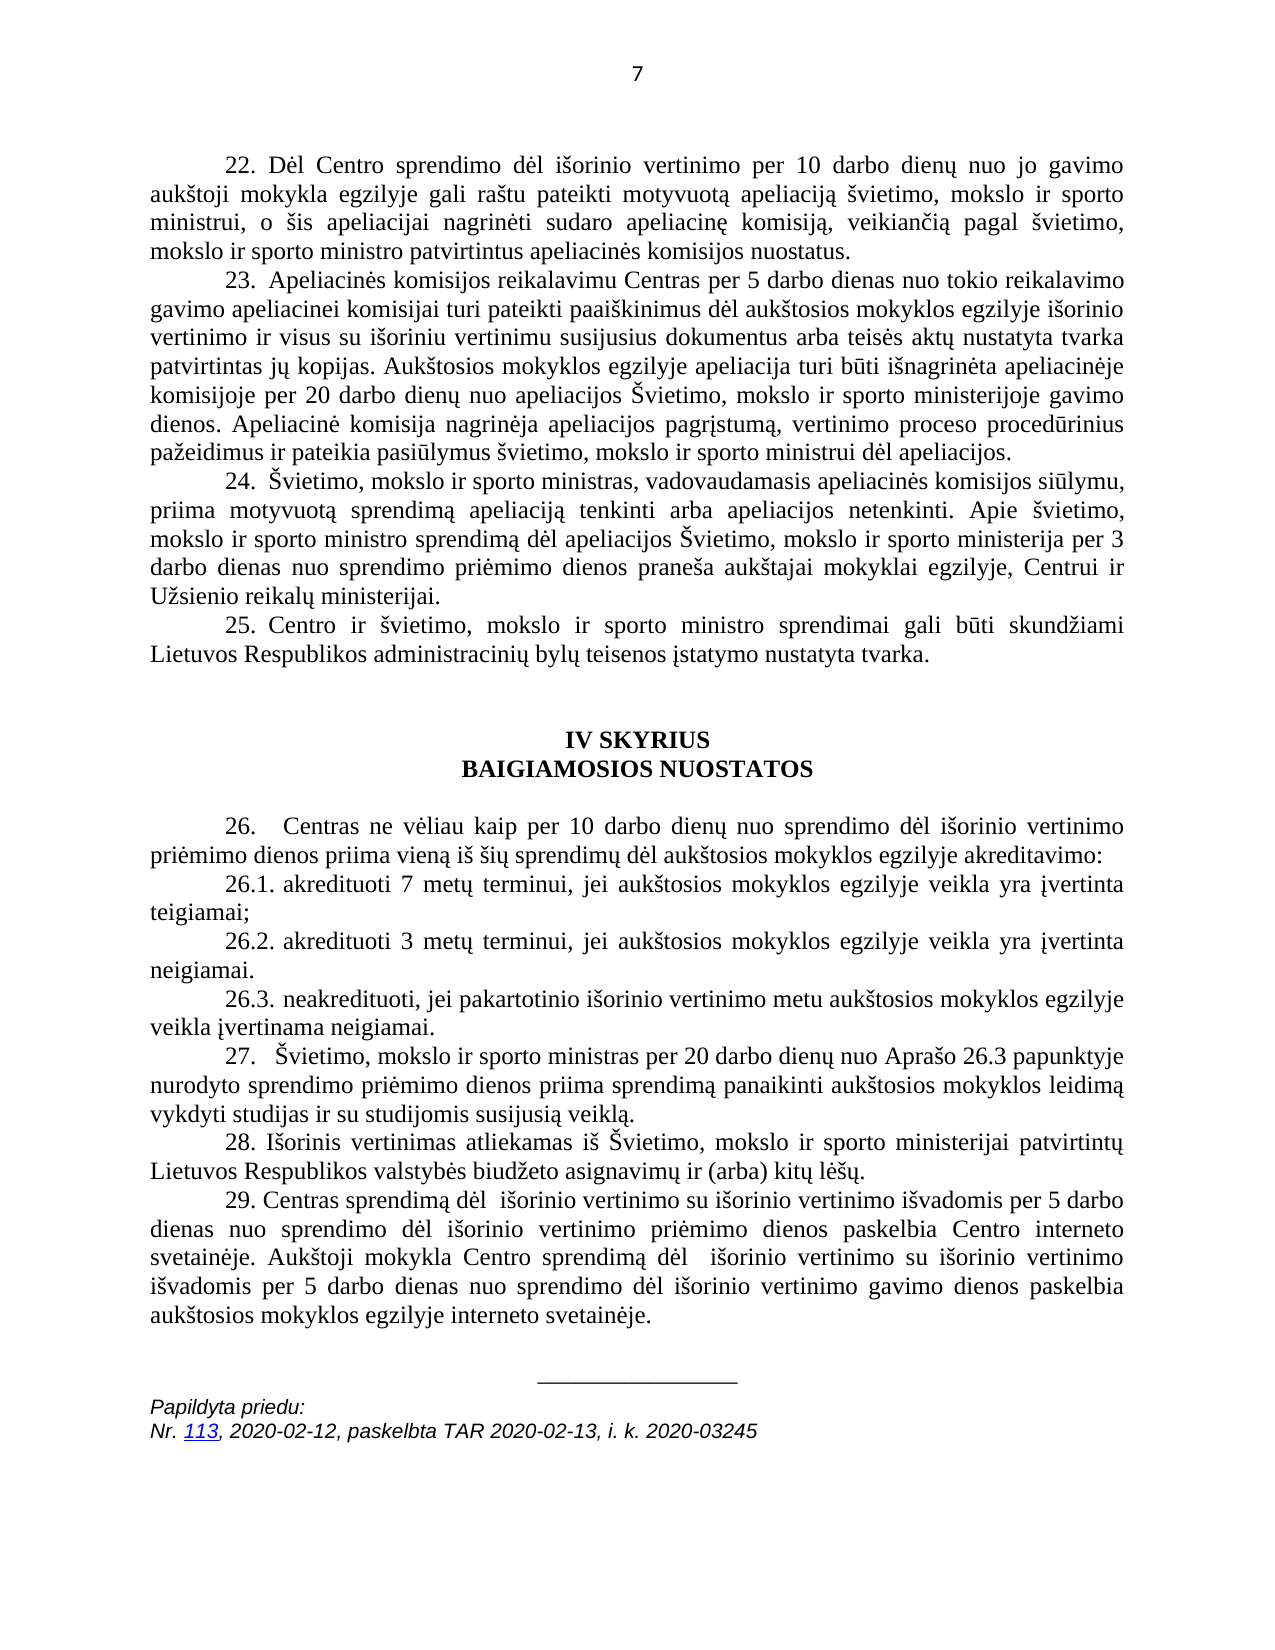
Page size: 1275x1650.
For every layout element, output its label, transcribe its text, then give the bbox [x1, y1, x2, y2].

text Nr. 113, 2020-02-12, paskelbta TAR 2020-02-13, i. k. 2020-03245 [150, 1419, 1125, 1443]
text 23. Apeliacinės komisijos reikalavimu Centras per 5 darbo dienas nuo tokio reikalavimo gavimo apeliacinei komisijai turi pateikti paaiškinimus dėl aukštosios mokyklos egzilyje išorinio vertinimo ir visus su išoriniu vertinimu susijusius dokumentus arba teisės aktų nustatyta tvarka patvirtintas jų kopijas. Aukštosios mokyklos egzilyje apeliacija turi būti išnagrinėta apeliacinėje komisijoje per 20 darbo dienų nuo apeliacijos Švietimo, mokslo ir sporto ministerijoje gavimo dienos. Apeliacinė komisija nagrinėja apeliacijos pagrįstumą, vertinimo proceso procedūrinius pažeidimus ir pateikia pasiūlymus švietimo, mokslo ir sporto ministrui dėl apeliacijos. [150, 265, 1125, 466]
text 25. Centro ir švietimo, mokslo ir sporto ministro sprendimai gali būti skundžiami Lietuvos Respublikos administracinių bylų teisenos įstatymo nustatyta tvarka. [150, 610, 1125, 667]
text 24. Švietimo, mokslo ir sporto ministras, vadovaudamasis apeliacinės komisijos siūlymu, priima motyvuotą sprendimą apeliaciją tenkinti arba apeliacijos netenkinti. Apie švietimo, mokslo ir sporto ministro sprendimą dėl apeliacijos Švietimo, mokslo ir sporto ministerija per 3 darbo dienas nuo sprendimo priėmimo dienos praneša aukštajai mokyklai egzilyje, Centrui ir Užsienio reikalų ministerijai. [150, 466, 1125, 610]
text 27. Švietimo, mokslo ir sporto ministras per 20 darbo dienų nuo Aprašo 26.3 papunktyje nurodyto sprendimo priėmimo dienos priima sprendimą panaikinti aukštosios mokyklos leidimą vykdyti studijas ir su studijomis susijusią veiklą. [150, 1041, 1125, 1127]
text –––––––––––––––– [150, 1357, 1125, 1395]
text IV SKYRIUS [150, 725, 1125, 754]
text BAIGIAMOSIOS NUOSTATOS [150, 754, 1125, 782]
text 26.3. neakredituoti, jei pakartotinio išorinio vertinimo metu aukštosios mokyklos egzilyje veikla įvertinama neigiamai. [150, 984, 1125, 1041]
text 26.1. akredituoti 7 metų terminui, jei aukštosios mokyklos egzilyje veikla yra įvertinta teigiamai; [150, 869, 1125, 926]
text 29. Centras sprendimą dėl išorinio vertinimo su išorinio vertinimo išvadomis per 5 darbo dienas nuo sprendimo dėl išorinio vertinimo priėmimo dienos paskelbia Centro interneto svetainėje. Aukštoji mokykla Centro sprendimą dėl išorinio vertinimo su išorinio vertinimo išvadomis per 5 darbo dienas nuo sprendimo dėl išorinio vertinimo gavimo dienos paskelbia aukštosios mokyklos egzilyje interneto svetainėje. [150, 1185, 1125, 1329]
text 28. Išorinis vertinimas atliekamas iš Švietimo, mokslo ir sporto ministerijai patvirtintų Lietuvos Respublikos valstybės biudžeto asignavimų ir (arba) kitų lėšų. [150, 1127, 1125, 1185]
text 26. Centras ne vėliau kaip per 10 darbo dienų nuo sprendimo dėl išorinio vertinimo priėmimo dienos priima vieną iš šių sprendimų dėl aukštosios mokyklos egzilyje akreditavimo: [150, 811, 1125, 869]
text 22. Dėl Centro sprendimo dėl išorinio vertinimo per 10 darbo dienų nuo jo gavimo aukštoji mokykla egzilyje gali raštu pateikti motyvuotą apeliaciją švietimo, mokslo ir sporto ministrui, o šis apeliacijai nagrinėti sudaro apeliacinę komisiją, veikiančią pagal švietimo, mokslo ir sporto ministro patvirtintus apeliacinės komisijos nuostatus. [150, 150, 1125, 265]
text Papildyta priedu: [150, 1395, 1125, 1419]
text 26.2. akredituoti 3 metų terminui, jei aukštosios mokyklos egzilyje veikla yra įvertinta neigiamai. [150, 926, 1125, 984]
